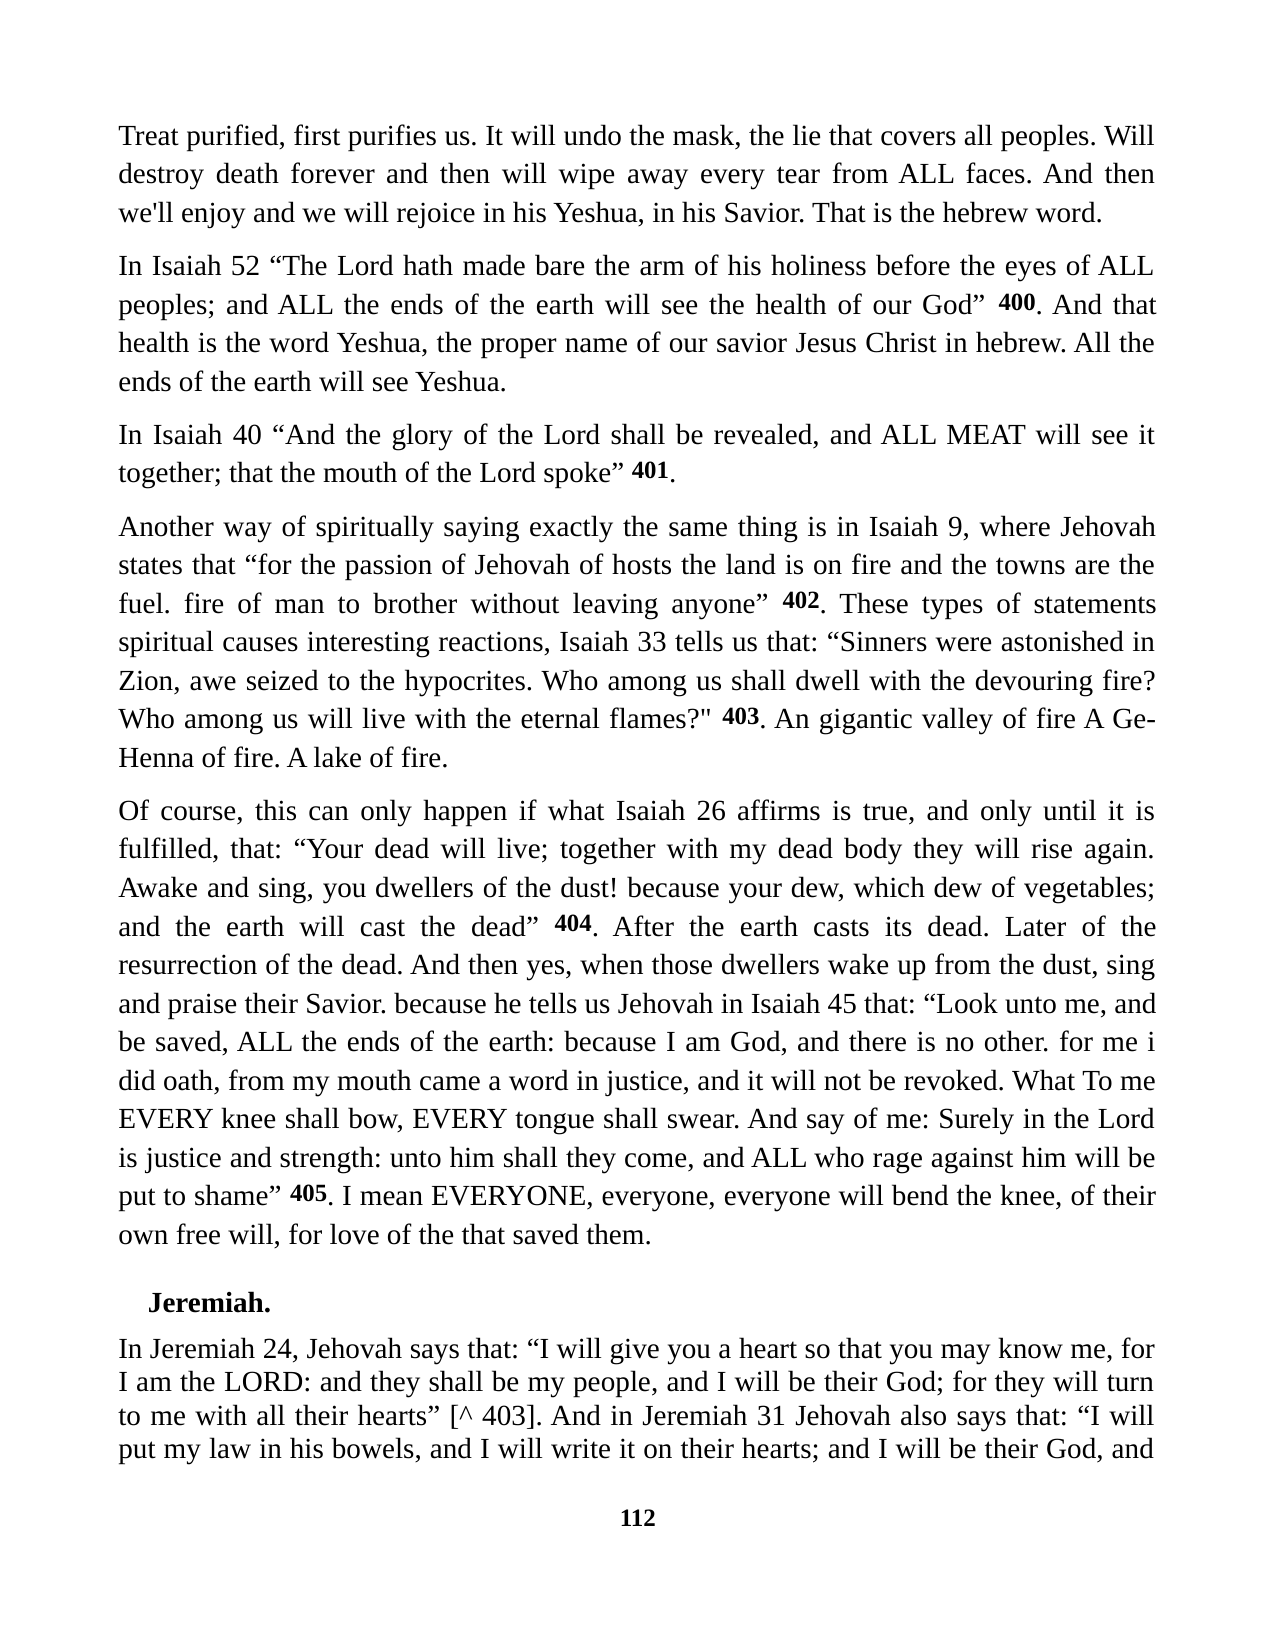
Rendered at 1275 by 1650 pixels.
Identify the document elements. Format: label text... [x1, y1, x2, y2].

text In Isaiah 52 “The Lord hath made bare the arm of his holiness before the eyes of ALL peoples; and ALL the ends of the earth will see the health of our God” . And that health is the word Yeshua, the proper name of our savior Jesus Christ in hebrew. All the ends of the earth will see Yeshua. [118, 248, 1157, 397]
text In Jeremiah 24, Jehovah says that: “I will give you a heart so that you may know me, for I am the LORD: and they shall be my people, and I will be their God; for they will turn to me with all their hearts” [^ 403]. And in Jeremiah 31 Jehovah also says that: “I will put my law in his bowels, and I will write it on their hearts; and I will be their God, and [118, 1331, 1157, 1465]
text Treat purified, first purifies us. It will undo the mask, the lie that covers all peoples. Will destroy death forever and then will wipe away every tear from ALL faces. And then we'll enjoy and we will rejoice in his Yeshua, in his Savior. That is the hebrew word. [118, 118, 1157, 229]
text Of course, this can only happen if what Isaiah 26 affirms is true, and only until it is fulfilled, that: “Your dead will live; together with my dead body they will rise again. Awake and sing, you dwellers of the dust! because your dew, which dew of vegetables; and the earth will cast the dead” . After the earth casts its dead. Later of the resurrection of the dead. And then yes, when those dwellers wake up from the dust, sing and praise their Savior. because he tells us Jehovah in Isaiah 45 that: “Look unto me, and be saved, ALL the ends of the earth: because I am God, and there is no other. for me i did oath, from my mouth came a word in justice, and it will not be revoked. What To me EVERY knee shall bow, EVERY tongue shall swear. And say of me: Surely in the Lord is justice and strength: unto him shall they come, and ALL who rage against him will be put to shame” . I mean EVERYONE, everyone, everyone will bend the knee, of their own free will, for love of the that saved them. [118, 793, 1157, 1251]
text Another way of spiritually saying exactly the same thing is in Isaiah 9, where Jehovah states that “for the passion of Jehovah of hosts the land is on fire and the towns are the fuel. fire of man to brother without leaving anyone” . These types of statements spiritual causes interesting reactions, Isaiah 33 tells us that: “Sinners were astonished in Zion, awe seized to the hypocrites. Who among us shall dwell with the devouring fire? Who among us will live with the eternal flames?" . An gigantic valley of fire A Ge-Henna of fire. A lake of fire. [118, 509, 1157, 773]
text In Isaiah 40 “And the glory of the Lord shall be revealed, and ALL MEAT will see it together; that the mouth of the Lord spoke” . [118, 417, 1157, 489]
subtitle Jeremiah. [148, 1285, 1157, 1318]
